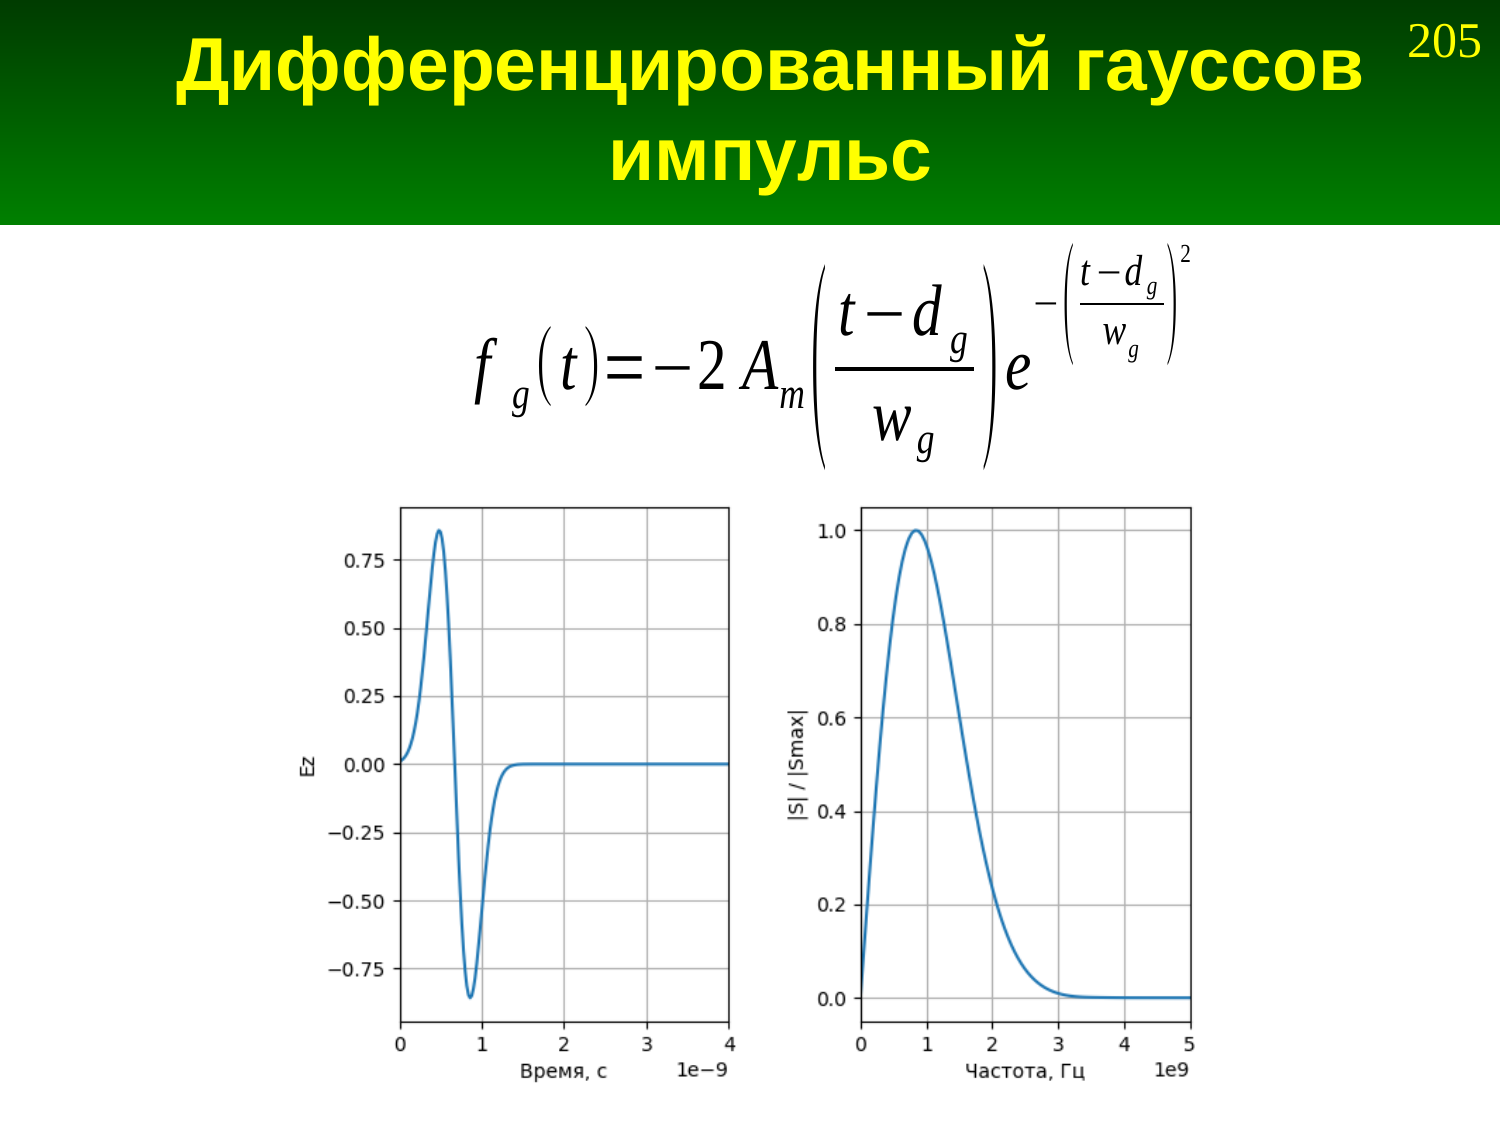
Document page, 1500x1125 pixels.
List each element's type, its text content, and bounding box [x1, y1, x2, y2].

picture [287, 495, 1213, 1096]
chart [448, 239, 1205, 476]
title Дифференцированный гауссов импульс [100, 7, 1441, 204]
